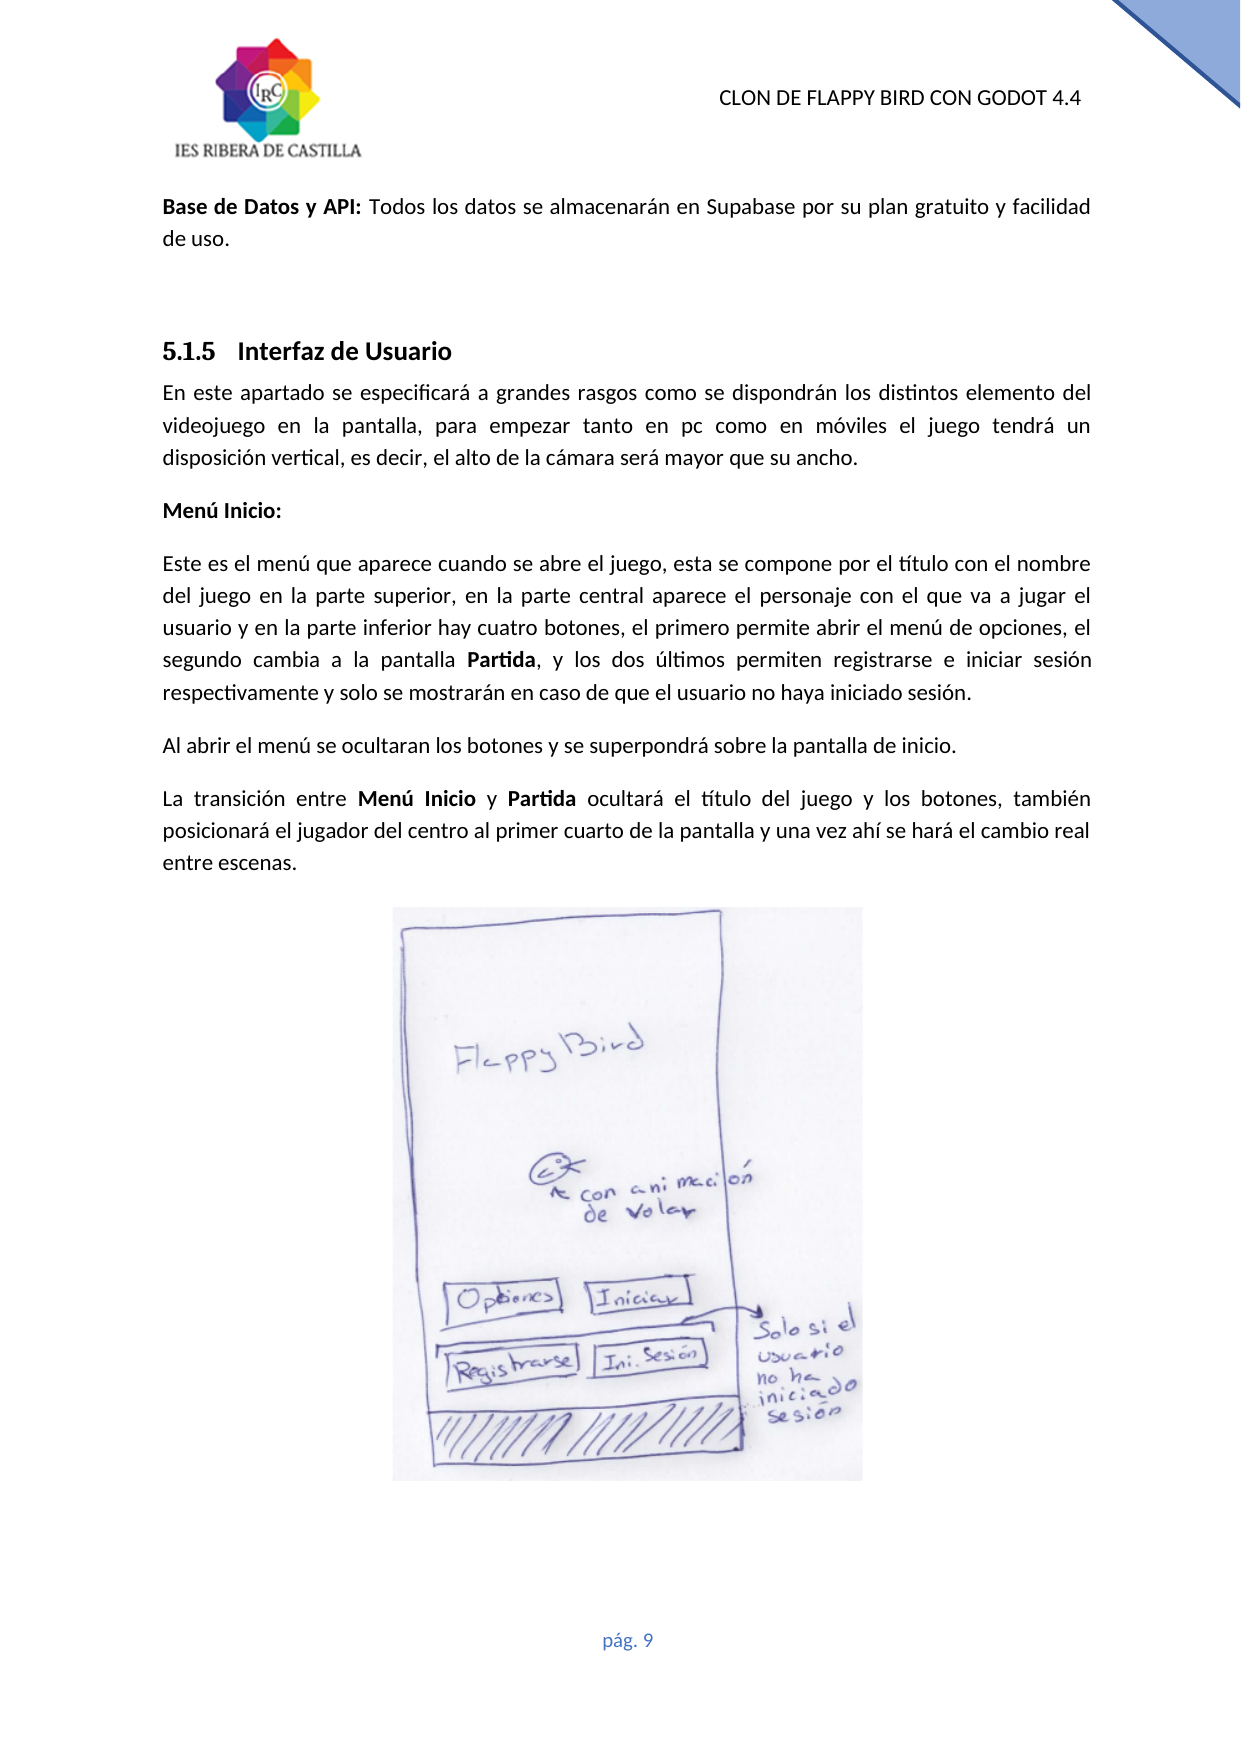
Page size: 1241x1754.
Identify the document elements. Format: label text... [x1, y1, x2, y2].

text Base de Datos y API: Todos los datos se almacenarán en Supabase por su plan gratuito y facilidad de uso. [162, 192, 1093, 252]
subtitle Interfaz de Usuario [162, 334, 1093, 367]
picture [173, 29, 366, 164]
picture [392, 907, 863, 1481]
text En este apartado se especificará a grandes rasgos como se dispondrán los distintos elemento del videojuego en la pantalla, para empezar tanto en pc como en móviles el juego tendrá un disposición vertical, es decir, el alto de la cámara será mayor que su ancho. [162, 378, 1093, 471]
text Este es el menú que aparece cuando se abre el juego, esta se compone por el título con el nombre del juego en la parte superior, en la parte central aparece el personaje con el que va a jugar el usuario y en la parte inferior hay cuatro botones, el primero permite abrir el menú de opciones, el segundo cambia a la pantalla Partida, y los dos últimos permiten registrarse e iniciar sesión respectivamente y solo se mostrarán en caso de que el usuario no haya iniciado sesión. [162, 549, 1093, 706]
text Menú Inicio: [162, 496, 1093, 524]
text La transición entre Menú Inicio y Partida ocultará el título del juego y los botones, también posicionará el jugador del centro al primer cuarto de la pantalla y una vez ahí se hará el cambio real entre escenas. [162, 784, 1093, 876]
text Al abrir el menú se ocultaran los botones y se superpondrá sobre la pantalla de inicio. [162, 731, 1093, 759]
